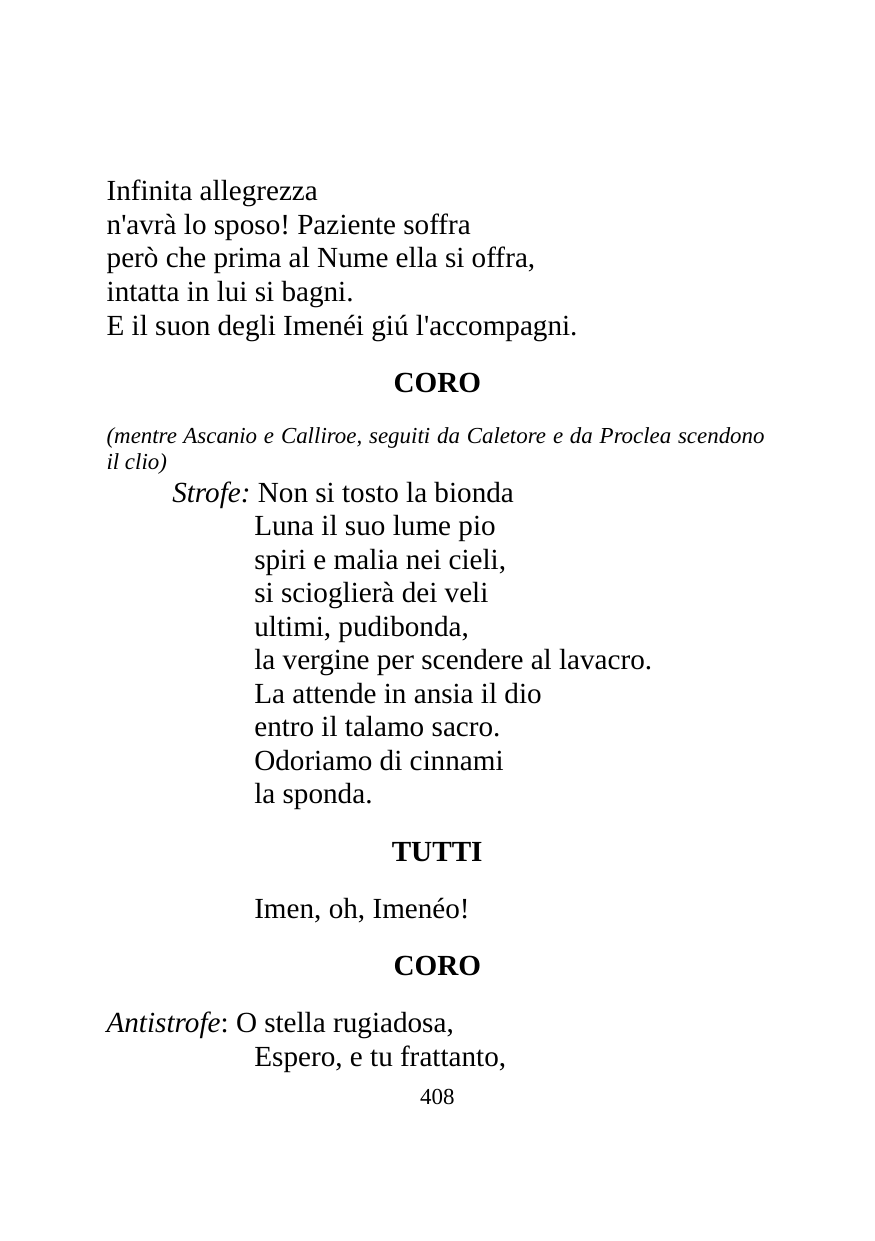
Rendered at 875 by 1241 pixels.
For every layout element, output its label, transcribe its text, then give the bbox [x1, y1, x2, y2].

text intatta in lui si bagni. [106, 274, 768, 308]
text spiri e malia nei cieli, [106, 542, 768, 575]
text Antistrofe: O stella rugiadosa, [106, 1005, 768, 1039]
subtitle CORO [106, 948, 768, 982]
text si scioglierà dei veli [106, 575, 768, 609]
text però che prima al Nume ella si offra, [106, 241, 768, 274]
text Strofe: Non si tosto la bionda [172, 475, 768, 508]
text Luna il suo lume pio [106, 508, 768, 542]
subtitle CORO [106, 365, 768, 398]
text entro il talamo sacro. [106, 709, 768, 743]
text La attende in ansia il dio [106, 676, 768, 709]
text Odoriamo di cinnami [106, 743, 768, 777]
text la vergine per scendere al lavacro. [106, 642, 768, 676]
text Imen, oh, Imenéo! [106, 891, 768, 924]
text Espero, e tu frattanto, [106, 1039, 768, 1072]
text (mentre Ascanio e Calliroe, seguiti da Caletore e da Proclea scendono il clio) [106, 422, 768, 475]
text la sponda. [106, 777, 768, 810]
text n'avrà lo sposo! Paziente soffra [106, 207, 768, 241]
text Infinita allegrezza [106, 173, 768, 207]
subtitle TUTTI [106, 834, 768, 867]
text ultimi, pudibonda, [106, 609, 768, 642]
text E il suon degli Imenéi giú l'accompagni. [106, 308, 768, 341]
